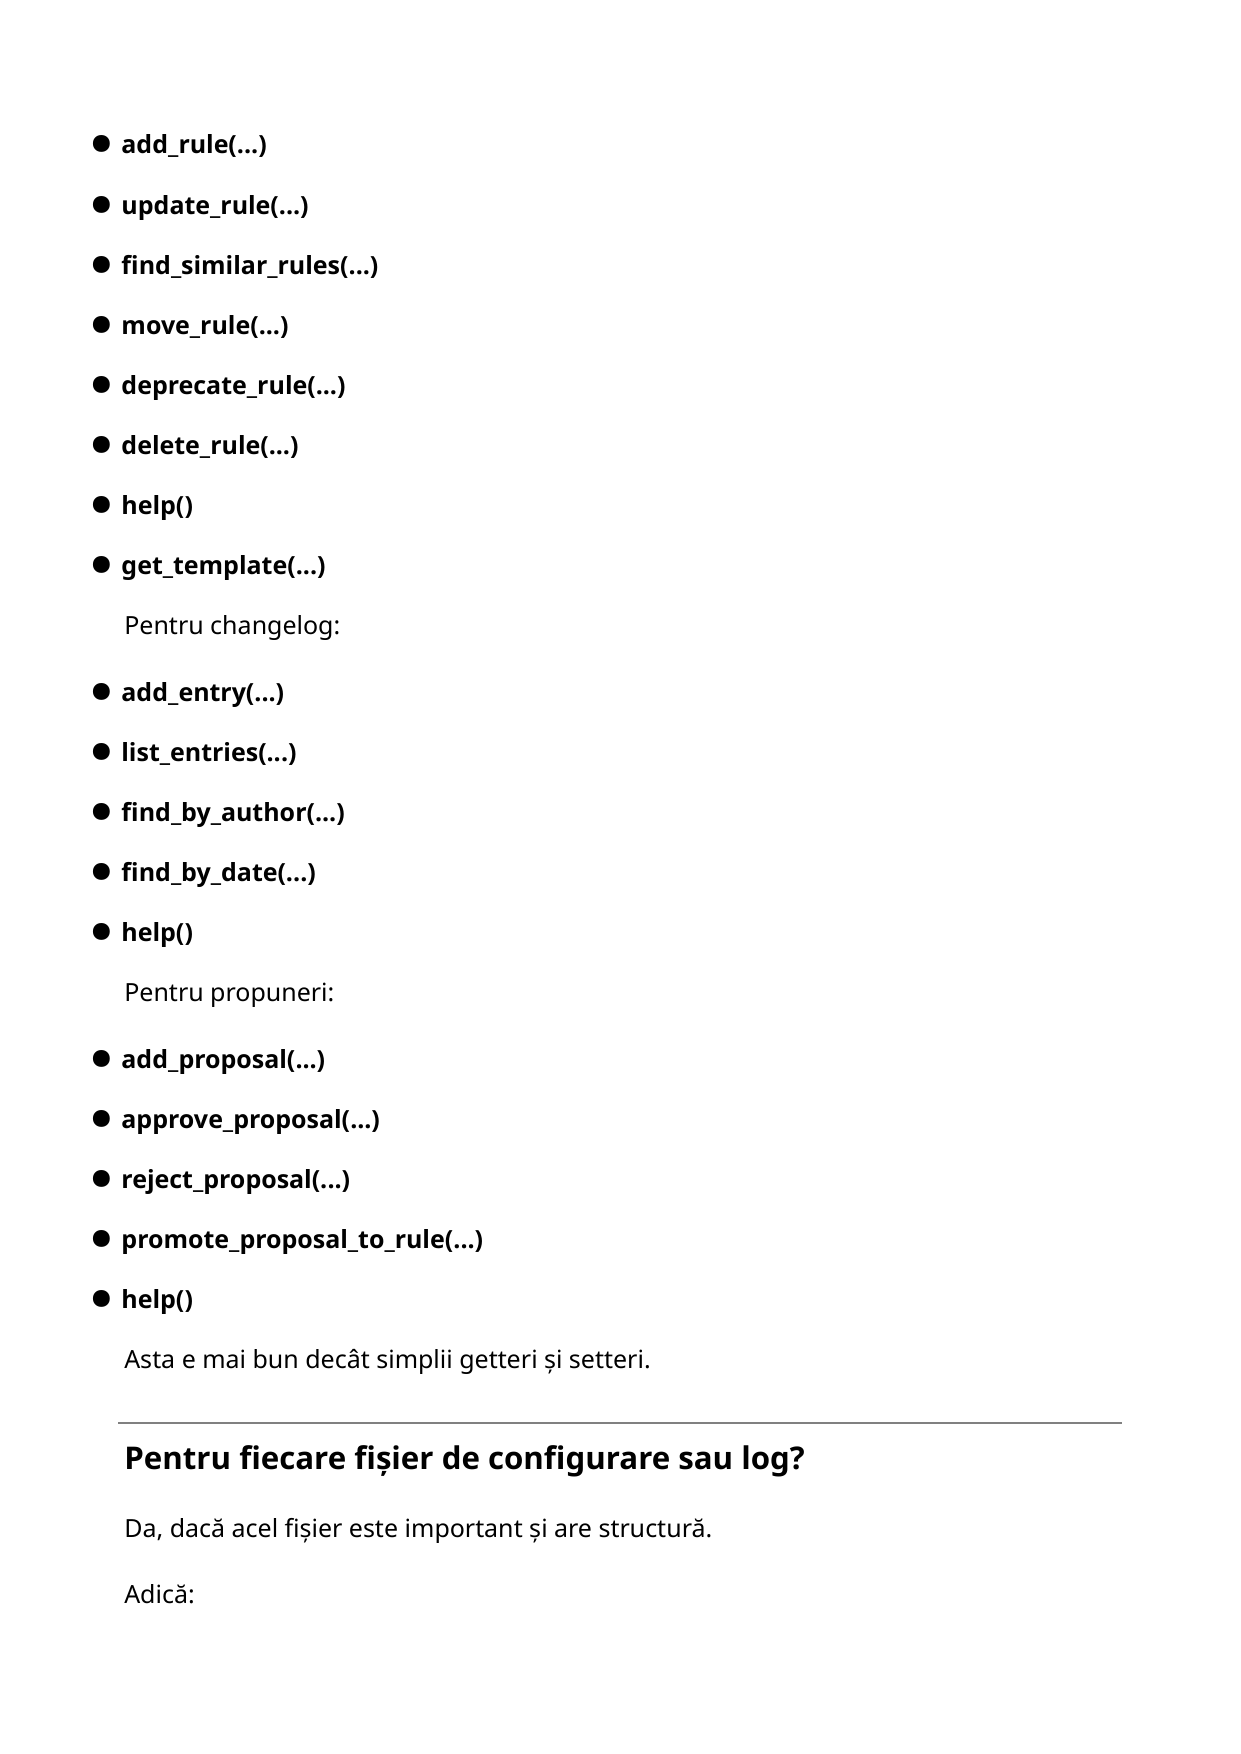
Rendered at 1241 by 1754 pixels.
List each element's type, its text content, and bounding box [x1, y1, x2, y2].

list help() [119, 909, 1122, 952]
text Da, dacă acel fișier este important și are structură. [119, 1504, 1122, 1547]
list help() [119, 482, 1122, 525]
text Asta e mai bun decât simplii getteri și setteri. [119, 1336, 1122, 1382]
list list_entries(...) [119, 728, 1122, 772]
list delete_rule(...) [119, 422, 1122, 465]
list move_rule(...) [119, 301, 1122, 344]
list add_rule(...) [119, 122, 1122, 164]
text Pentru propuneri: [119, 969, 1122, 1012]
list deprecate_rule(...) [119, 362, 1122, 405]
list find_by_date(...) [119, 849, 1122, 892]
list find_by_author(...) [119, 788, 1122, 832]
list promote_proposal_to_rule(...) [119, 1216, 1122, 1259]
list get_template(...) [119, 542, 1122, 585]
subtitle Pentru fiecare fișier de configurare sau log? [119, 1431, 1122, 1482]
list add_proposal(...) [119, 1035, 1122, 1078]
list add_entry(...) [119, 668, 1122, 711]
text Pentru changelog: [119, 602, 1122, 645]
list approve_proposal(...) [119, 1095, 1122, 1138]
list reject_proposal(...) [119, 1155, 1122, 1198]
list help() [119, 1276, 1122, 1319]
text Adică: [119, 1571, 1122, 1617]
list update_rule(...) [119, 181, 1122, 224]
list find_similar_rules(...) [119, 241, 1122, 284]
